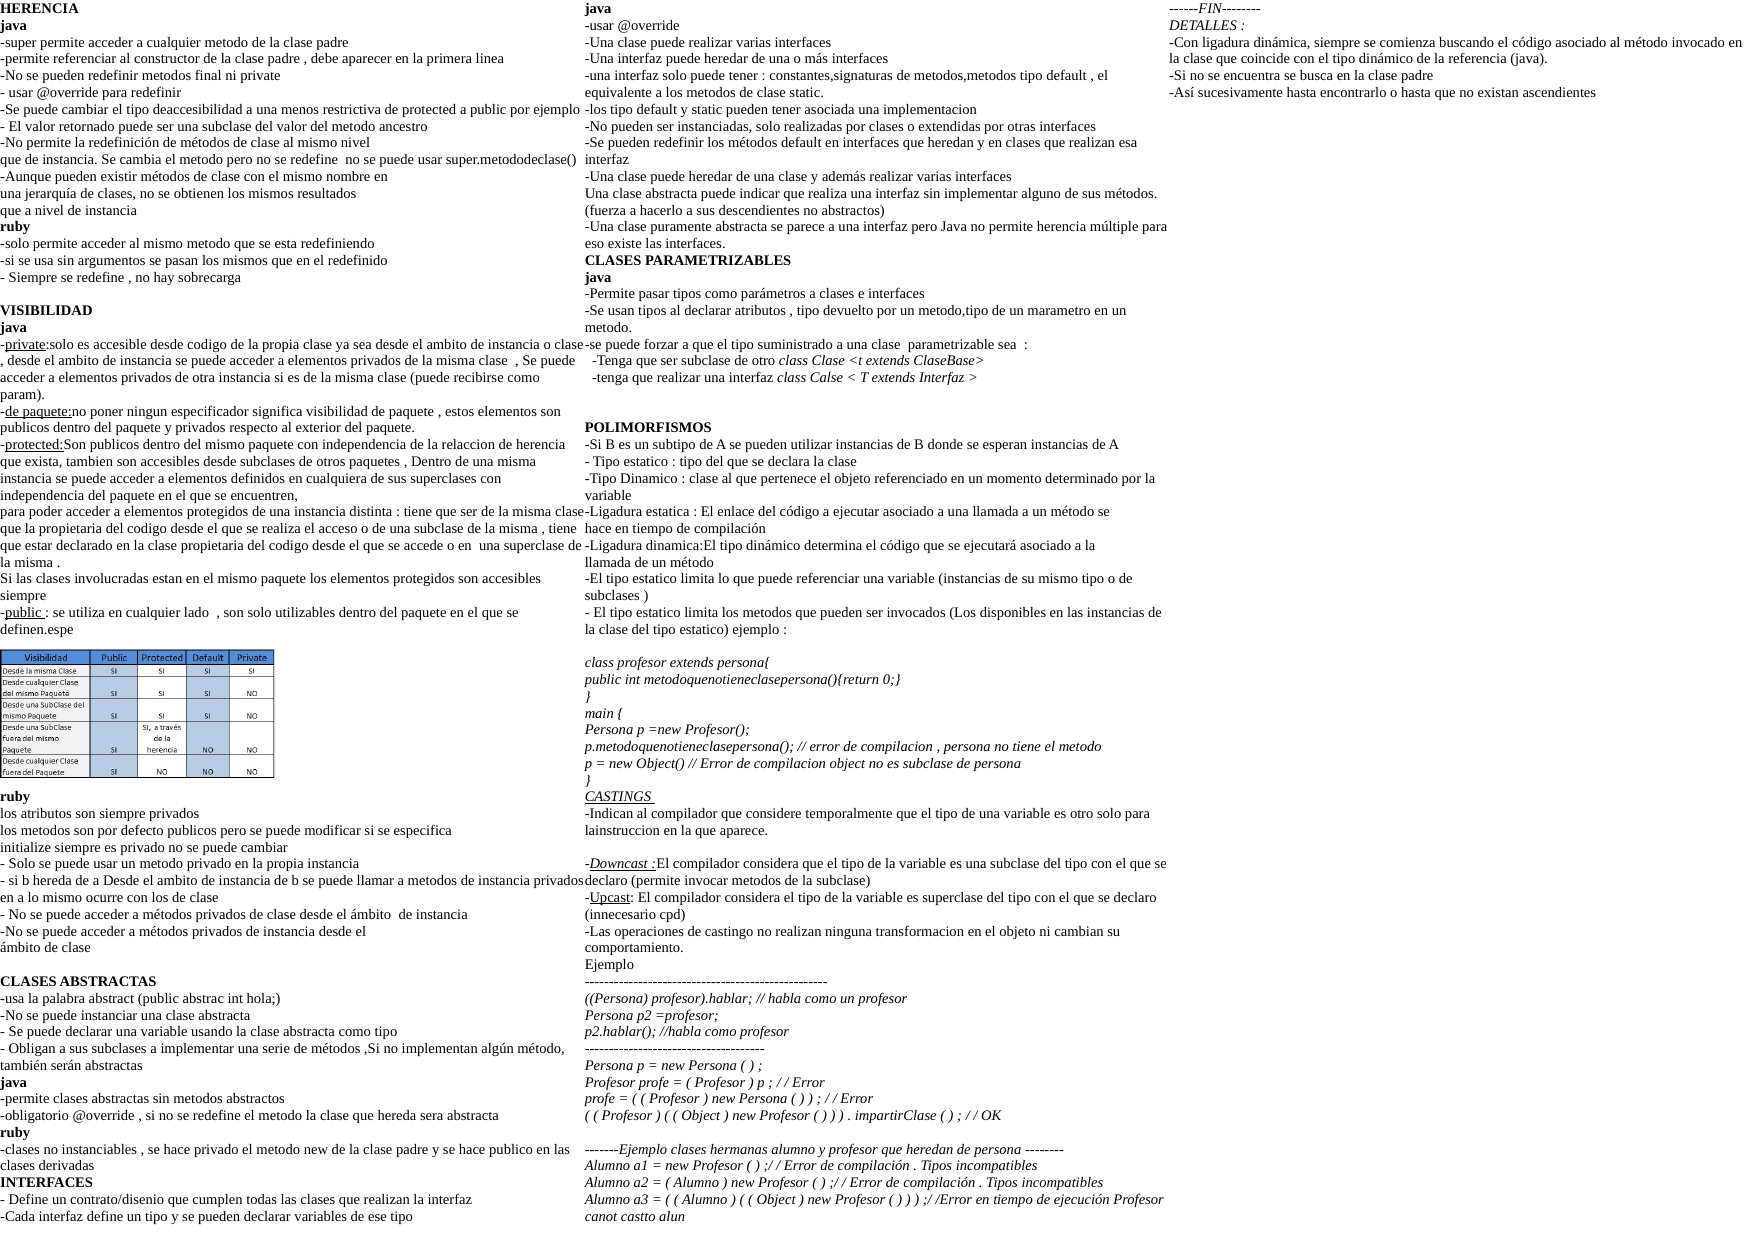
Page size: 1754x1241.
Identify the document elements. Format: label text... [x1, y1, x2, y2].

text Alumno a1 = new Profesor ( ) ;/ / Error de compilación . Tipos incompatibles [584, 1157, 1169, 1174]
text ------FIN-------- [1169, 0, 1754, 17]
text -Una clase puede realizar varias interfaces [584, 33, 1169, 50]
text ((Persona) profesor).hablar; // habla como un profesor [584, 989, 1169, 1006]
text Alumno a2 = ( Alumno ) new Profesor ( ) ;/ / Error de compilación . Tipos incompatibles [584, 1174, 1169, 1191]
text class profesor extends persona{ [584, 654, 1169, 671]
text VISIBILIDAD [0, 302, 584, 319]
text p2.hablar(); //habla como profesor [584, 1023, 1169, 1040]
text CLASES ABSTRACTAS [0, 973, 584, 989]
text -------Ejemplo clases hermanas alumno y profesor que heredan de persona -------- [584, 1140, 1169, 1157]
text -No pueden ser instanciadas, solo realizadas por clases o extendidas por otras interfaces [584, 117, 1169, 134]
text -super permite acceder a cualquier metodo de la clase padre [0, 33, 584, 50]
text -Permite pasar tipos como parámetros a clases e interfaces [584, 285, 1169, 302]
text -Tenga que ser subclase de otro class Clase <t extends ClaseBase> [584, 352, 1169, 369]
text -protected:Son publicos dentro del mismo paquete con independencia de la relaccion de herencia que exista, tambien son accesibles desde subclases de otros paquetes , Dentro de una misma instancia se puede acceder a elementos definidos en cualquiera de sus superclases con independencia del paquete en el que se encuentren, [0, 436, 584, 503]
text -No se puede acceder a métodos privados de instancia desde el [0, 922, 584, 939]
text -Se puede cambiar el tipo deaccesibilidad a una menos restrictiva de protected a public por ejemplo [0, 101, 584, 117]
text -Si B es un subtipo de A se pueden utilizar instancias de B donde se esperan instancias de A [584, 436, 1169, 453]
text public int metodoquenotieneclasepersona(){return 0;} [584, 671, 1169, 688]
text -Si no se encuentra se busca en la clase padre [1169, 67, 1754, 84]
text -Tipo Dinamico : clase al que pertenece el objeto referenciado en un momento determinado por la variable [584, 469, 1169, 503]
text Profesor profe = ( Profesor ) p ; / / Error [584, 1073, 1169, 1090]
text -Downcast :El compilador considera que el tipo de la variable es una subclase del tipo con el que se declaro (permite invocar metodos de la subclase) [584, 855, 1169, 889]
text -Con ligadura dinámica, siempre se comienza buscando el código asociado al método invocado en la clase que coincide con el tipo dinámico de la referencia (java). [1169, 33, 1754, 67]
text -No se puede instanciar una clase abstracta [0, 1006, 584, 1023]
text los atributos son siempre privados [0, 805, 584, 822]
text -usa la palabra abstract (public abstrac int hola;) [0, 989, 584, 1006]
text -permite referenciar al constructor de la clase padre , debe aparecer en la primera linea [0, 50, 584, 67]
text -se puede forzar a que el tipo suministrado a una clase parametrizable sea : [584, 335, 1169, 352]
text Alumno a3 = ( ( Alumno ) ( ( Object ) new Profesor ( ) ) ) ;/ /Error en tiempo de ejecución Profesor canot castto alun [584, 1191, 1169, 1224]
text -Ligadura estatica : El enlace del código a ejecutar asociado a una llamada a un método se [584, 503, 1169, 520]
text java [0, 319, 584, 335]
text una jerarquía de clases, no se obtienen los mismos resultados [0, 184, 584, 201]
text Persona p =new Profesor(); [584, 721, 1169, 738]
text -Se usan tipos al declarar atributos , tipo devuelto por un metodo,tipo de un marametro en un metodo. [584, 302, 1169, 335]
text - Define un contrato/disenio que cumplen todas las clases que realizan la interfaz [0, 1191, 584, 1207]
text -una interfaz solo puede tener : constantes,signaturas de metodos,metodos tipo default , el equivalente a los metodos de clase static. [584, 67, 1169, 101]
text ámbito de clase [0, 939, 584, 956]
text -de paquete:no poner ningun especificador significa visibilidad de paquete , estos elementos son publicos dentro del paquete y privados respecto al exterior del paquete. [0, 402, 584, 436]
text ( ( Profesor ) ( ( Object ) new Profesor ( ) ) ) . impartirClase ( ) ; / / OK [584, 1107, 1169, 1124]
text -Upcast: El compilador considera el tipo de la variable es superclase del tipo con el que se declaro (innecesario cpd) [584, 889, 1169, 922]
text -No se pueden redefinir metodos final ni private [0, 67, 584, 84]
text -usar @override [584, 17, 1169, 33]
text p = new Object() // Error de compilacion object no es subclase de persona [584, 755, 1169, 771]
text p.metodoquenotieneclasepersona(); // error de compilacion , persona no tiene el metodo [584, 738, 1169, 755]
text -------------------------------------------------- [584, 973, 1169, 989]
text initialize siempre es privado no se puede cambiar [0, 838, 584, 855]
text Persona p2 =profesor; [584, 1006, 1169, 1023]
text -tenga que realizar una interfaz class Calse < T extends Interfaz > [584, 369, 1169, 386]
text - Solo se puede usar un metodo privado en la propia instancia [0, 855, 584, 872]
text -El tipo estatico limita lo que puede referenciar una variable (instancias de su mismo tipo o de subclases ) [584, 570, 1169, 604]
text ruby [0, 218, 584, 235]
text java [584, 0, 1169, 17]
text ruby [0, 788, 584, 805]
text -Se pueden redefinir los métodos default en interfaces que heredan y en clases que realizan esa interfaz [584, 134, 1169, 168]
text profe = ( ( Profesor ) new Persona ( ) ) ; / / Error [584, 1090, 1169, 1107]
text - Se puede declarar una variable usando la clase abstracta como tipo [0, 1023, 584, 1040]
text main { [584, 704, 1169, 721]
text Ejemplo [584, 956, 1169, 973]
text - El tipo estatico limita los metodos que pueden ser invocados (Los disponibles en las instancias de la clase del tipo estatico) ejemplo : [584, 604, 1169, 637]
text -Ligadura dinamica:El tipo dinámico determina el código que se ejecutará asociado a la [584, 537, 1169, 553]
text -Indican al compilador que considere temporalmente que el tipo de una variable es otro solo para lainstruccion en la que aparece. [584, 805, 1169, 838]
text ruby [0, 1124, 584, 1140]
text -Aunque pueden existir métodos de clase con el mismo nombre en [0, 168, 584, 184]
text } [584, 688, 1169, 704]
text -si se usa sin argumentos se pasan los mismos que en el redefinido [0, 252, 584, 268]
picture [0, 648, 275, 778]
text - El valor retornado puede ser una subclase del valor del metodo ancestro [0, 117, 584, 134]
text -No permite la redefinición de métodos de clase al mismo nivel [0, 134, 584, 151]
text -solo permite acceder al mismo metodo que se esta redefiniendo [0, 235, 584, 252]
text -Cada interfaz define un tipo y se pueden declarar variables de ese tipo [0, 1207, 584, 1224]
text CASTINGS [584, 788, 1169, 805]
text -public : se utiliza en cualquier lado , son solo utilizables dentro del paquete en el que se definen.espe [0, 604, 584, 637]
text - Siempre se redefine , no hay sobrecarga [0, 268, 584, 285]
text -Una interfaz puede heredar de una o más interfaces [584, 50, 1169, 67]
text java [584, 268, 1169, 285]
text los metodos son por defecto publicos pero se puede modificar si se especifica [0, 822, 584, 838]
text -Una clase puede heredar de una clase y además realizar varias interfaces [584, 168, 1169, 184]
text - Tipo estatico : tipo del que se declara la clase [584, 453, 1169, 469]
text Una clase abstracta puede indicar que realiza una interfaz sin implementar alguno de sus métodos. (fuerza a hacerlo a sus descendientes no abstractos) [584, 184, 1169, 218]
text INTERFACES [0, 1174, 584, 1191]
text -los tipo default y static pueden tener asociada una implementacion [584, 101, 1169, 117]
text CLASES PARAMETRIZABLES [584, 252, 1169, 268]
text que de instancia. Se cambia el metodo pero no se redefine no se puede usar super.metododeclase() [0, 151, 584, 168]
text Persona p = new Persona ( ) ; [584, 1057, 1169, 1073]
text para poder acceder a elementos protegidos de una instancia distinta : tiene que ser de la misma clase que la propietaria del codigo desde el que se realiza el acceso o de una subclase de la misma , tiene que estar declarado en la clase propietaria del codigo desde el que se accede o en una superclase de la misma . [0, 503, 584, 570]
text DETALLES : [1169, 17, 1754, 33]
text -private:solo es accesible desde codigo de la propia clase ya sea desde el ambito de instancia o clase , desde el ambito de instancia se puede acceder a elementos privados de la misma clase , Se puede acceder a elementos privados de otra instancia si es de la misma clase (puede recibirse como param). [0, 335, 584, 402]
text -Una clase puramente abstracta se parece a una interfaz pero Java no permite herencia múltiple para eso existe las interfaces. [584, 218, 1169, 252]
text -clases no instanciables , se hace privado el metodo new de la clase padre y se hace publico en las clases derivadas [0, 1140, 584, 1174]
text - Obligan a sus subclases a implementar una serie de métodos ,Si no implementan algún método, también serán abstractas [0, 1040, 584, 1073]
text - usar @override para redefinir [0, 84, 584, 101]
text -Así sucesivamente hasta encontrarlo o hasta que no existan ascendientes [1169, 84, 1754, 101]
text -Las operaciones de castingo no realizan ninguna transformacion en el objeto ni cambian su comportamiento. [584, 922, 1169, 956]
text } [584, 771, 1169, 788]
text hace en tiempo de compilación [584, 520, 1169, 537]
text ------------------------------------- [584, 1040, 1169, 1057]
text Si las clases involucradas estan en el mismo paquete los elementos protegidos son accesibles siempre [0, 570, 584, 604]
text java [0, 1073, 584, 1090]
text HERENCIA [0, 0, 584, 17]
text java [0, 17, 584, 33]
text llamada de un método [584, 553, 1169, 570]
text POLIMORFISMOS [584, 419, 1169, 436]
text - si b hereda de a Desde el ambito de instancia de b se puede llamar a metodos de instancia privados en a lo mismo ocurre con los de clase [0, 872, 584, 906]
text que a nivel de instancia [0, 201, 584, 218]
text - No se puede acceder a métodos privados de clase desde el ámbito de instancia [0, 906, 584, 922]
text -permite clases abstractas sin metodos abstractos [0, 1090, 584, 1107]
text -obligatorio @override , si no se redefine el metodo la clase que hereda sera abstracta [0, 1107, 584, 1124]
